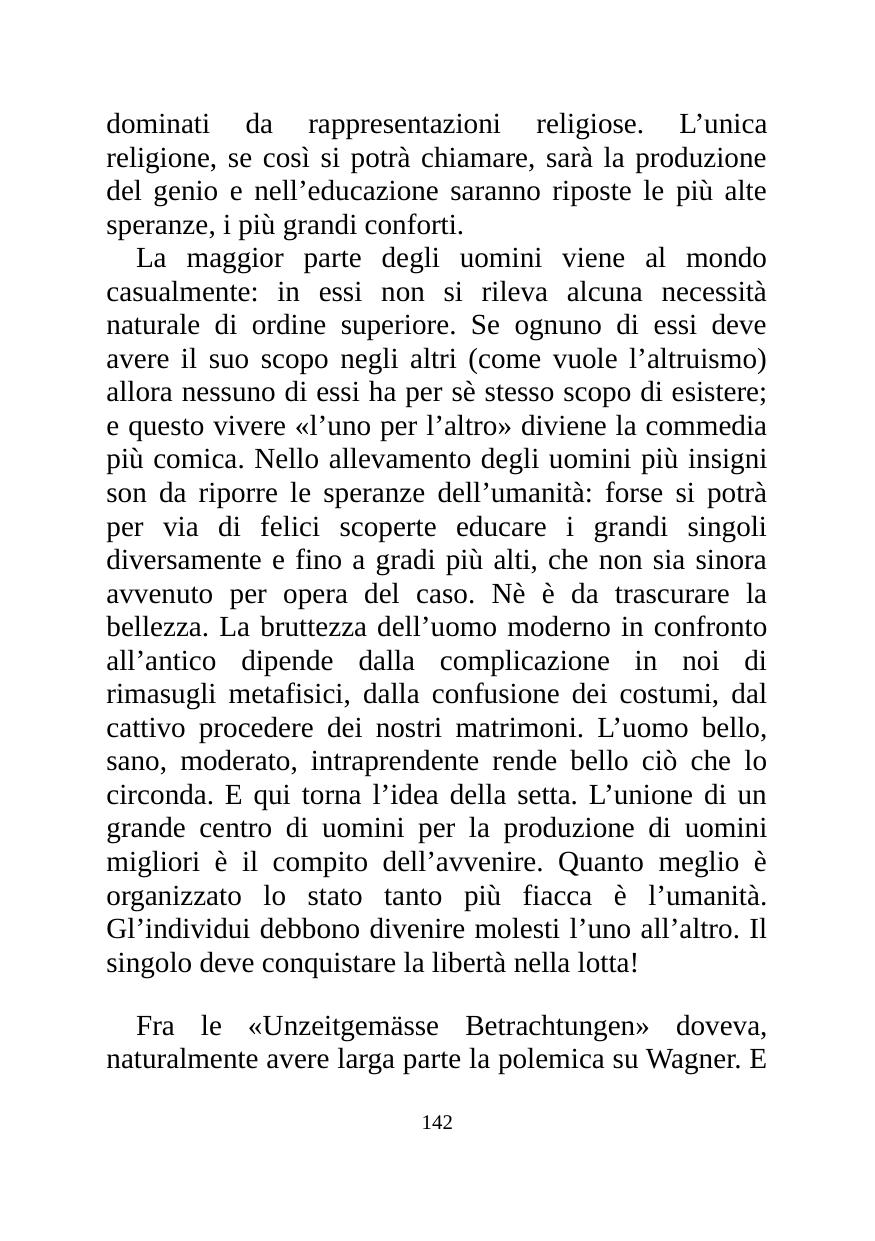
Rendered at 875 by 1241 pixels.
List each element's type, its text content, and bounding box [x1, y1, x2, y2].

text La maggior parte degli uomini viene al mondo casualmente: in essi non si rileva alcuna necessità naturale di ordine superiore. Se ognuno di essi deve avere il suo scopo negli altri (come vuole l’altruismo) allora nessuno di essi ha per sè stesso scopo di esistere; e questo vivere «l’uno per l’altro» diviene la commedia più comica. Nello allevamento degli uomini più insigni son da riporre le speranze dell’umanità: forse si potrà per via di felici scoperte educare i grandi singoli diversamente e fino a gradi più alti, che non sia sinora avvenuto per opera del caso. Nè è da trascurare la bellezza. La bruttezza dell’uomo moderno in confronto all’antico dipende dalla complicazione in noi di rimasugli metafisici, dalla confusione dei costumi, dal cattivo procedere dei nostri matrimoni. L’uomo bello, sano, moderato, intraprendente rende bello ciò che lo circonda. E qui torna l’idea della setta. L’unione di un grande centro di uomini per la produzione di uomini migliori è il compito dell’avvenire. Quanto meglio è organizzato lo stato tanto più fiacca è l’umanità. Gl’individui debbono divenire molesti l’uno all’altro. Il singolo deve conquistare la libertà nella lotta! [106, 240, 768, 978]
text Fra le «Unzeitgemässe Betrachtungen» doveva, naturalmente avere larga parte la polemica su Wagner. E [106, 1008, 768, 1075]
text dominati da rappresentazioni religiose. L’unica religione, se così si potrà chiamare, sarà la produzione del genio e nell’educazione saranno riposte le più alte speranze, i più grandi conforti. [106, 106, 768, 240]
